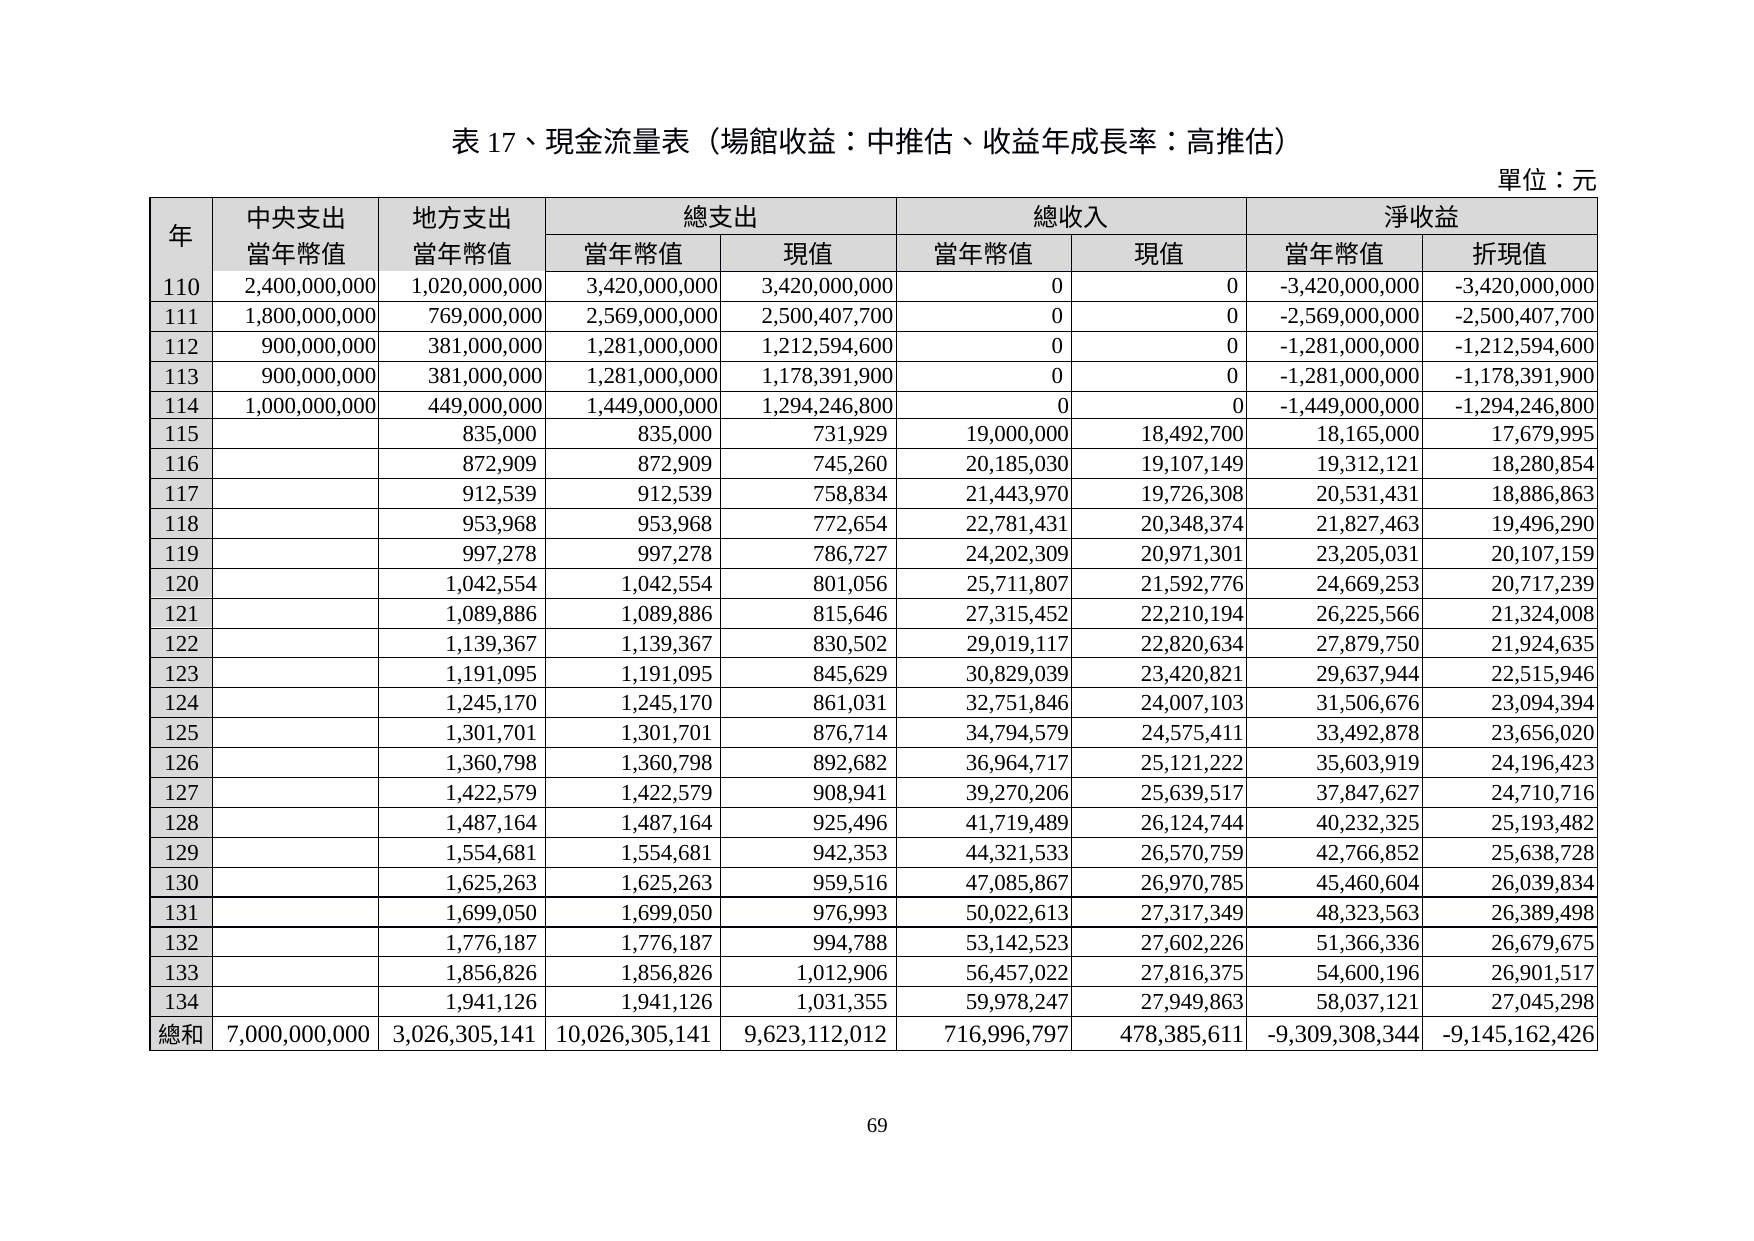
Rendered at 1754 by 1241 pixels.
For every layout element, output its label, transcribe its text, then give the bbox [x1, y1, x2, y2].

table_cell 20,531,431 [1247, 479, 1422, 508]
table_cell [213, 479, 378, 508]
table_cell [213, 928, 378, 956]
table_cell [213, 569, 378, 597]
table_header 中央支出 當年幣值 [213, 198, 378, 271]
table_cell 3,420,000,000 [546, 272, 720, 301]
table_cell 26,124,744 [1072, 808, 1246, 837]
table_cell 1,941,126 [546, 987, 720, 1016]
table_cell [213, 957, 378, 986]
table_cell 1,042,554 [379, 569, 545, 597]
table_cell -1,281,000,000 [1247, 362, 1422, 391]
table_cell 1,449,000,000 [546, 392, 720, 418]
table_cell 892,682 [721, 748, 896, 777]
table_cell 27,317,349 [1072, 898, 1246, 926]
table_cell 876,714 [721, 718, 896, 747]
table_cell 26,570,759 [1072, 838, 1246, 867]
table_cell 1,178,391,900 [721, 362, 896, 391]
table_cell 3,420,000,000 [721, 272, 896, 301]
table_cell [213, 599, 378, 627]
table_cell 449,000,000 [379, 392, 545, 418]
table_cell -1,449,000,000 [1247, 392, 1422, 418]
table_cell 23,420,821 [1072, 658, 1246, 687]
table_cell 40,232,325 [1247, 808, 1422, 837]
table_cell 872,909 [546, 449, 720, 478]
table_cell 26,389,498 [1423, 898, 1597, 926]
table_cell 24,710,716 [1423, 778, 1597, 807]
table_cell -1,178,391,900 [1423, 362, 1597, 391]
table_cell 24,196,423 [1423, 748, 1597, 777]
table_cell 24,669,253 [1247, 569, 1422, 597]
table_cell 0 [897, 272, 1071, 301]
table_cell 122 [151, 629, 212, 657]
table_cell 20,971,301 [1072, 539, 1246, 568]
table_cell 1,191,095 [379, 658, 545, 687]
table_header 淨收益 [1247, 198, 1597, 234]
table_cell 1,776,187 [379, 928, 545, 956]
table_cell 31,506,676 [1247, 688, 1422, 717]
table_cell 1,139,367 [546, 629, 720, 657]
table_cell -9,145,162,426 [1423, 1017, 1597, 1050]
table_cell 111 [151, 302, 212, 331]
table_cell 1,301,701 [546, 718, 720, 747]
table_cell 1,625,263 [379, 868, 545, 896]
table_cell 22,515,946 [1423, 658, 1597, 687]
table_cell 381,000,000 [379, 332, 545, 361]
table_cell 27,949,863 [1072, 987, 1246, 1016]
table_cell 1,776,187 [546, 928, 720, 956]
table_cell 381,000,000 [379, 362, 545, 391]
table_cell 0 [897, 362, 1071, 391]
table_cell 48,323,563 [1247, 898, 1422, 926]
table_cell 41,719,489 [897, 808, 1071, 837]
table_cell -9,309,308,344 [1247, 1017, 1422, 1050]
table_cell [213, 718, 378, 747]
table_cell 27,816,375 [1072, 957, 1246, 986]
table_cell 976,993 [721, 898, 896, 926]
table_cell 1,089,886 [546, 599, 720, 627]
table_cell 26,901,517 [1423, 957, 1597, 986]
table_cell [213, 898, 378, 926]
table_cell 19,000,000 [897, 419, 1071, 448]
table_cell [213, 868, 378, 896]
table_cell [213, 449, 378, 478]
table_cell 861,031 [721, 688, 896, 717]
table_cell 20,348,374 [1072, 509, 1246, 538]
table_cell 959,516 [721, 868, 896, 896]
table_cell [213, 539, 378, 568]
table_cell 當年幣值 [546, 235, 720, 271]
table_cell 32,751,846 [897, 688, 1071, 717]
table_cell 19,107,149 [1072, 449, 1246, 478]
table_cell 1,139,367 [379, 629, 545, 657]
table_cell 997,278 [546, 539, 720, 568]
table_cell [213, 778, 378, 807]
table_cell 26,970,785 [1072, 868, 1246, 896]
table_cell 1,360,798 [546, 748, 720, 777]
table_cell 1,281,000,000 [546, 332, 720, 361]
table_cell 845,629 [721, 658, 896, 687]
table_cell [213, 838, 378, 867]
table_cell 17,679,995 [1423, 419, 1597, 448]
table_cell 總和 [151, 1017, 212, 1050]
table_cell 120 [151, 569, 212, 597]
table_cell -2,569,000,000 [1247, 302, 1422, 331]
table_cell 19,312,121 [1247, 449, 1422, 478]
table_cell 0 [1072, 302, 1246, 331]
table_cell 58,037,121 [1247, 987, 1422, 1016]
table_cell 1,020,000,000 [379, 271, 545, 301]
table_cell 731,929 [721, 419, 896, 448]
table_cell 22,210,194 [1072, 599, 1246, 627]
table_cell 1,699,050 [546, 898, 720, 926]
table_cell [213, 509, 378, 538]
table_cell 2,400,000,000 [213, 271, 378, 301]
table_cell 132 [151, 928, 212, 956]
table_cell 3,026,305,141 [379, 1017, 545, 1050]
table_cell 0 [1072, 272, 1246, 301]
table_cell 1,422,579 [546, 778, 720, 807]
table_cell 53,142,523 [897, 928, 1071, 956]
table_cell 912,539 [379, 479, 545, 508]
table_cell 25,639,517 [1072, 778, 1246, 807]
table_cell 19,726,308 [1072, 479, 1246, 508]
table_cell 110 [151, 271, 212, 301]
table_cell 129 [151, 838, 212, 867]
table_cell 1,554,681 [546, 838, 720, 867]
table_cell 0 [1072, 332, 1246, 361]
table_cell 126 [151, 748, 212, 777]
table_cell 25,638,728 [1423, 838, 1597, 867]
table_cell 1,089,886 [379, 599, 545, 627]
table_cell 19,496,290 [1423, 509, 1597, 538]
table_cell 953,968 [379, 509, 545, 538]
table_cell -2,500,407,700 [1423, 302, 1597, 331]
table_header 總支出 [546, 198, 896, 234]
table_cell 786,727 [721, 539, 896, 568]
text 單位：元 [200, 160, 1597, 197]
table_cell 24,007,103 [1072, 688, 1246, 717]
table_cell 20,107,159 [1423, 539, 1597, 568]
table_cell 830,502 [721, 629, 896, 657]
table_cell 36,964,717 [897, 748, 1071, 777]
table_cell 27,045,298 [1423, 987, 1597, 1016]
table_cell 127 [151, 778, 212, 807]
table_cell 114 [151, 392, 212, 418]
table_cell 1,856,826 [546, 957, 720, 986]
table_cell 1,042,554 [546, 569, 720, 597]
table_cell 133 [151, 957, 212, 986]
table_cell 59,978,247 [897, 987, 1071, 1016]
table_cell -3,420,000,000 [1423, 272, 1597, 301]
table_cell 128 [151, 808, 212, 837]
table_cell 131 [151, 898, 212, 926]
table_cell 113 [151, 362, 212, 391]
table_cell 27,602,226 [1072, 928, 1246, 956]
table_cell 758,834 [721, 479, 896, 508]
table_cell 134 [151, 987, 212, 1016]
table_cell 478,385,611 [1072, 1017, 1246, 1050]
table_cell 30,829,039 [897, 658, 1071, 687]
table_cell 56,457,022 [897, 957, 1071, 986]
table_cell 39,270,206 [897, 778, 1071, 807]
table_cell 21,324,008 [1423, 599, 1597, 627]
table_cell 27,879,750 [1247, 629, 1422, 657]
table_cell 18,165,000 [1247, 419, 1422, 448]
table_cell 33,492,878 [1247, 718, 1422, 747]
table_cell 1,245,170 [379, 688, 545, 717]
table_header 年 [151, 198, 212, 271]
table_cell 2,569,000,000 [546, 302, 720, 331]
table_cell 24,202,309 [897, 539, 1071, 568]
table_cell 1,800,000,000 [213, 302, 378, 331]
table_cell 2,500,407,700 [721, 302, 896, 331]
table_cell 769,000,000 [379, 302, 545, 331]
table_cell 10,026,305,141 [546, 1017, 720, 1050]
table_cell [213, 808, 378, 837]
table_cell 1,301,701 [379, 718, 545, 747]
table_cell 912,539 [546, 479, 720, 508]
table_cell 745,260 [721, 449, 896, 478]
table_cell 112 [151, 332, 212, 361]
table_cell 1,856,826 [379, 957, 545, 986]
table_cell 42,766,852 [1247, 838, 1422, 867]
table_cell 35,603,919 [1247, 748, 1422, 777]
table_cell 125 [151, 718, 212, 747]
table_cell 0 [1072, 362, 1246, 391]
table_cell 21,592,776 [1072, 569, 1246, 597]
table_cell 0 [897, 302, 1071, 331]
table_cell 50,022,613 [897, 898, 1071, 926]
table_cell 54,600,196 [1247, 957, 1422, 986]
table_cell 34,794,579 [897, 718, 1071, 747]
table_cell -1,212,594,600 [1423, 332, 1597, 361]
table_cell 22,781,431 [897, 509, 1071, 538]
table_cell 118 [151, 509, 212, 538]
table_cell 29,637,944 [1247, 658, 1422, 687]
table_cell 20,185,030 [897, 449, 1071, 478]
table_cell 現值 [721, 235, 896, 271]
table_cell 25,121,222 [1072, 748, 1246, 777]
table_cell 1,031,355 [721, 987, 896, 1016]
table_cell [213, 987, 378, 1016]
table_cell 123 [151, 658, 212, 687]
table_header 總收入 [897, 198, 1246, 234]
table_cell [213, 688, 378, 717]
table_cell 45,460,604 [1247, 868, 1422, 896]
table_cell 20,717,239 [1423, 569, 1597, 597]
table_cell 1,191,095 [546, 658, 720, 687]
table_cell 815,646 [721, 599, 896, 627]
table_cell 1,360,798 [379, 748, 545, 777]
table_cell 23,094,394 [1423, 688, 1597, 717]
table_cell 18,280,854 [1423, 449, 1597, 478]
table_cell 716,996,797 [897, 1017, 1071, 1050]
table_cell 22,820,634 [1072, 629, 1246, 657]
table_cell 942,353 [721, 838, 896, 867]
table_cell 1,294,246,800 [721, 392, 896, 418]
table_cell 47,085,867 [897, 868, 1071, 896]
table_cell 27,315,452 [897, 599, 1071, 627]
table_cell -3,420,000,000 [1247, 272, 1422, 301]
table_cell 24,575,411 [1072, 718, 1246, 747]
table_cell 124 [151, 688, 212, 717]
table_cell 908,941 [721, 778, 896, 807]
table_cell 44,321,533 [897, 838, 1071, 867]
table_cell 130 [151, 868, 212, 896]
table_cell 1,941,126 [379, 987, 545, 1016]
table_cell 119 [151, 539, 212, 568]
table_cell 9,623,112,012 [721, 1017, 896, 1050]
table_cell 21,924,635 [1423, 629, 1597, 657]
text 表 17、現金流量表（場館收益：中推估、收益年成長率：高推估） [150, 118, 1604, 160]
table_cell 1,281,000,000 [546, 362, 720, 391]
table_cell [213, 658, 378, 687]
table_cell 801,056 [721, 569, 896, 597]
table_cell 1,554,681 [379, 838, 545, 867]
table_cell 835,000 [379, 419, 545, 448]
table_cell 1,487,164 [546, 808, 720, 837]
table_cell 900,000,000 [213, 332, 378, 361]
table_cell 1,422,579 [379, 778, 545, 807]
table_cell 29,019,117 [897, 629, 1071, 657]
table_cell 121 [151, 599, 212, 627]
table_cell 當年幣值 [1247, 235, 1422, 271]
table_cell 953,968 [546, 509, 720, 538]
table_cell 115 [151, 419, 212, 448]
table_cell 21,827,463 [1247, 509, 1422, 538]
table_cell -1,294,246,800 [1423, 392, 1597, 418]
table_cell 25,193,482 [1423, 808, 1597, 837]
table_cell 23,205,031 [1247, 539, 1422, 568]
table_cell 7,000,000,000 [213, 1017, 378, 1050]
table_cell 1,245,170 [546, 688, 720, 717]
table_cell 1,212,594,600 [721, 332, 896, 361]
table_cell 1,699,050 [379, 898, 545, 926]
table_cell 51,366,336 [1247, 928, 1422, 956]
table_cell 1,625,263 [546, 868, 720, 896]
table_cell 26,679,675 [1423, 928, 1597, 956]
table_cell 26,039,834 [1423, 868, 1597, 896]
table_cell 0 [897, 392, 1071, 418]
table_cell 25,711,807 [897, 569, 1071, 597]
table_cell 1,000,000,000 [213, 392, 378, 418]
table_cell 1,487,164 [379, 808, 545, 837]
table_cell 997,278 [379, 539, 545, 568]
table_cell -1,281,000,000 [1247, 332, 1422, 361]
table_cell 18,886,863 [1423, 479, 1597, 508]
table_cell 37,847,627 [1247, 778, 1422, 807]
table_cell [213, 419, 378, 448]
table_cell 900,000,000 [213, 362, 378, 391]
table_cell 835,000 [546, 419, 720, 448]
table_header 地方支出 當年幣值 [379, 198, 545, 271]
table_cell 0 [897, 332, 1071, 361]
table_cell 117 [151, 479, 212, 508]
table_cell 21,443,970 [897, 479, 1071, 508]
table_cell 26,225,566 [1247, 599, 1422, 627]
table_cell [213, 629, 378, 657]
table_cell 折現值 [1423, 235, 1597, 271]
table_cell 18,492,700 [1072, 419, 1246, 448]
table_cell [213, 748, 378, 777]
table_cell 772,654 [721, 509, 896, 538]
table_cell 當年幣值 [897, 235, 1071, 271]
table_cell 994,788 [721, 928, 896, 956]
table_cell 925,496 [721, 808, 896, 837]
table_cell 116 [151, 449, 212, 478]
table_cell 現值 [1072, 235, 1246, 271]
table_cell 23,656,020 [1423, 718, 1597, 747]
table_cell 1,012,906 [721, 957, 896, 986]
table_cell 872,909 [379, 449, 545, 478]
table_cell 0 [1072, 392, 1246, 418]
